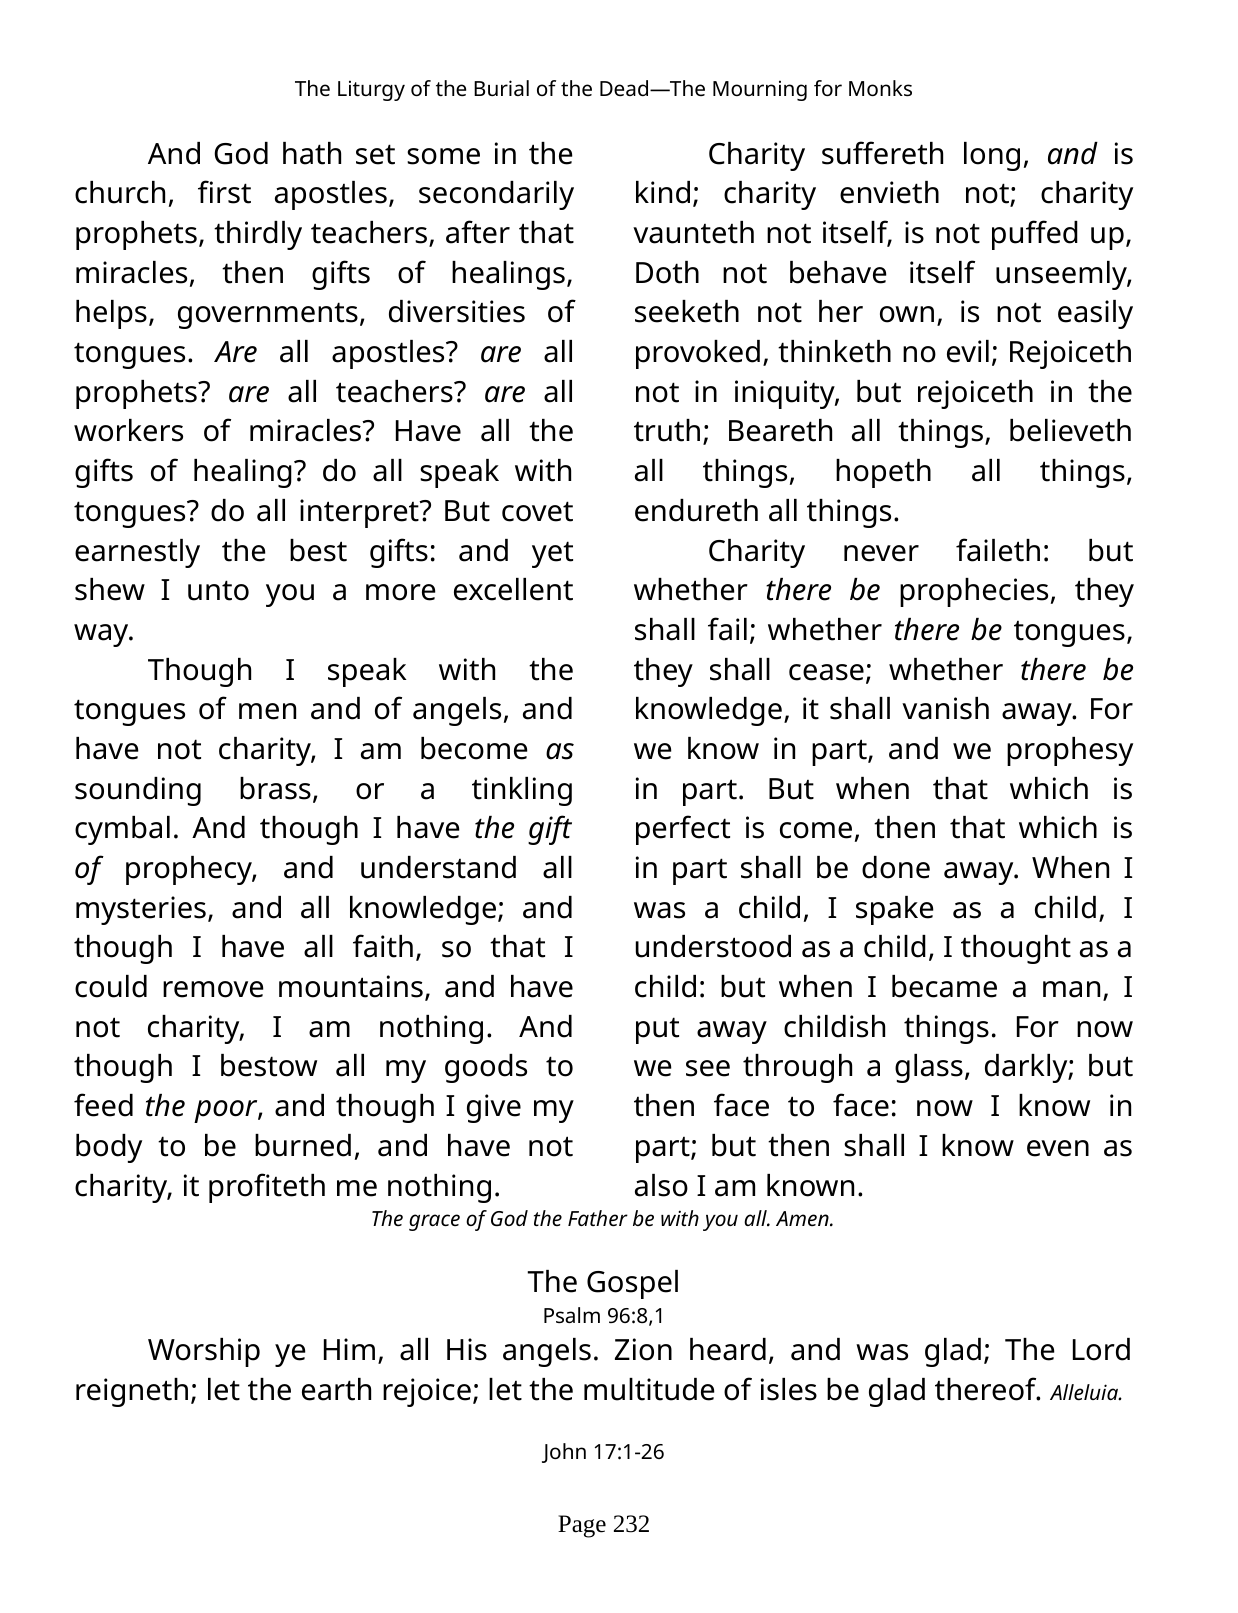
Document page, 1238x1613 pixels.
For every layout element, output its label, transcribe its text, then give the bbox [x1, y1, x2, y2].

text The Gospel [74, 1261, 1134, 1301]
text Though I speak with the tongues of men and of angels, and have not charity, I am become as sounding brass, or a tinkling cymbal. And though I have the gift of prophecy, and understand all mysteries, and all knowledge; and though I have all faith, so that I could remove mountains, and have not charity, I am nothing. And though I bestow all my goods to feed the poor, and though I give my body to be burned, and have not charity, it profiteth me nothing. [74, 649, 574, 1204]
text And God hath set some in the church, first apostles, secondarily prophets, thirdly teachers, after that miracles, then gifts of healings, helps, governments, diversities of tongues. Are all apostles? are all prophets? are all teachers? are all workers of miracles? Have all the gifts of healing? do all speak with tongues? do all interpret? But covet earnestly the best gifts: and yet shew I unto you a more excellent way. [74, 133, 574, 649]
text Charity suffereth long, and is kind; charity envieth not; charity vaunteth not itself, is not puffed up, Doth not behave itself unseemly, seeketh not her own, is not easily provoked, thinketh no evil; Rejoiceth not in iniquity, but rejoiceth in the truth; Beareth all things, believeth all things, hopeth all things, endureth all things. [633, 133, 1134, 530]
text The grace of God the Father be with you all. Amen. [74, 1204, 1134, 1233]
text John 17:1-26 [74, 1437, 1134, 1466]
text Charity never faileth: but whether there be prophecies, they shall fail; whether there be tongues, they shall cease; whether there be knowledge, it shall vanish away. For we know in part, and we prophesy in part. But when that which is perfect is come, then that which is in part shall be done away. When I was a child, I spake as a child, I understood as a child, I thought as a child: but when I became a man, I put away childish things. For now we see through a glass, darkly; but then face to face: now I know in part; but then shall I know even as also I am known. [633, 530, 1134, 1204]
text Psalm 96:8,1 [74, 1301, 1134, 1329]
text Worship ye Him, all His angels. Zion heard, and was glad; The Lord reigneth; let the earth rejoice; let the multitude of isles be glad thereof. Alleluia. [74, 1329, 1134, 1409]
text The Liturgy of the Burial of the Dead—The Mourning for Monks [72, 74, 1135, 102]
